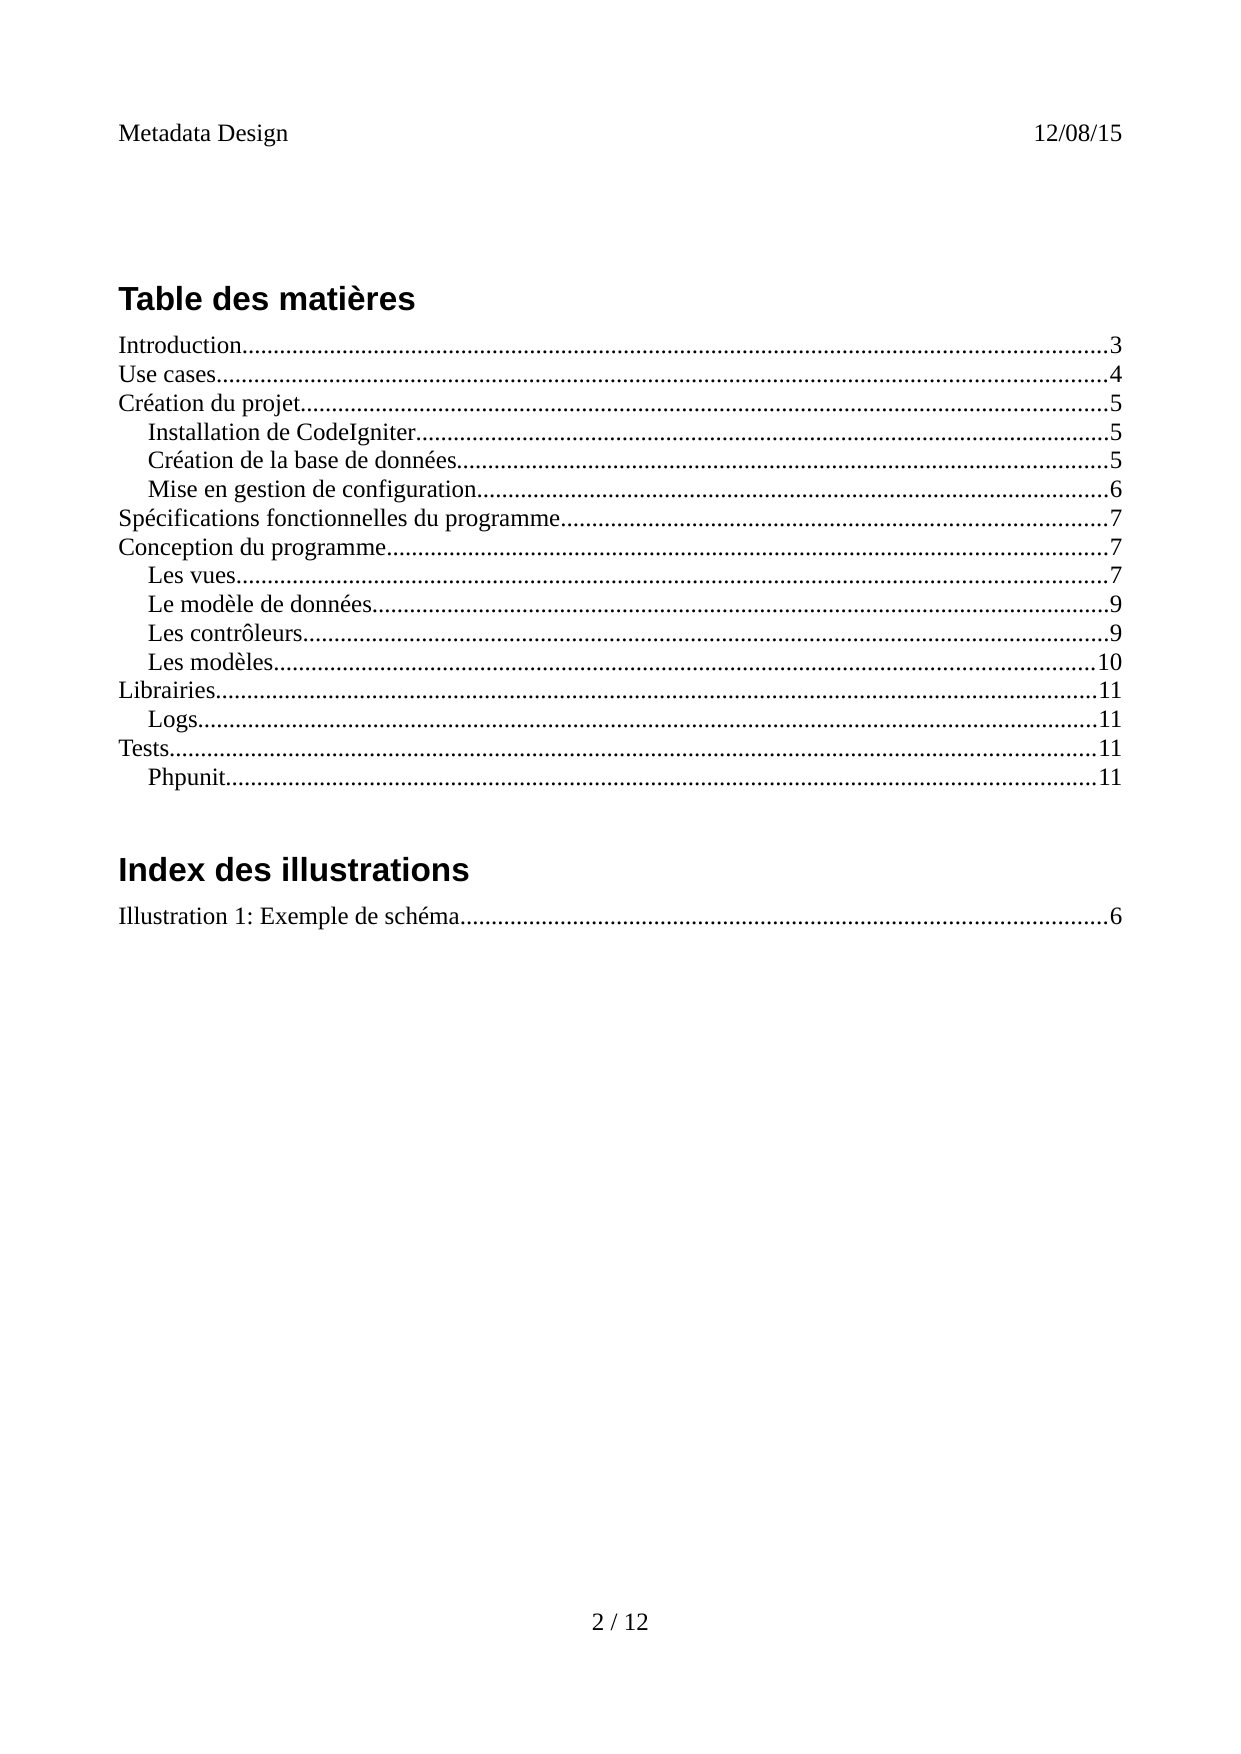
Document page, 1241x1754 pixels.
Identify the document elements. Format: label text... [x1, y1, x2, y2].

text Les vues 7 [148, 560, 1122, 589]
text Installation de CodeIgniter 5 [148, 417, 1122, 445]
text Illustration 1: Exemple de schéma 6 [118, 901, 1122, 929]
text Création du projet 5 [118, 388, 1122, 417]
text Tests 11 [118, 733, 1122, 762]
text Introduction 3 [118, 330, 1122, 359]
text Les contrôleurs 9 [148, 618, 1122, 647]
text Le modèle de données 9 [148, 589, 1122, 618]
text Phpunit 11 [148, 762, 1122, 790]
text Mise en gestion de configuration 6 [148, 474, 1122, 503]
text Logs 11 [148, 704, 1122, 733]
subtitle Table des matières [118, 279, 1122, 318]
text Librairies 11 [118, 675, 1122, 704]
subtitle Index des illustrations [118, 850, 1122, 888]
text Création de la base de données 5 [148, 445, 1122, 474]
text Conception du programme 7 [118, 532, 1122, 560]
text Les modèles 10 [148, 647, 1122, 675]
text Use cases 4 [118, 359, 1122, 388]
text Spécifications fonctionnelles du programme 7 [118, 503, 1122, 532]
